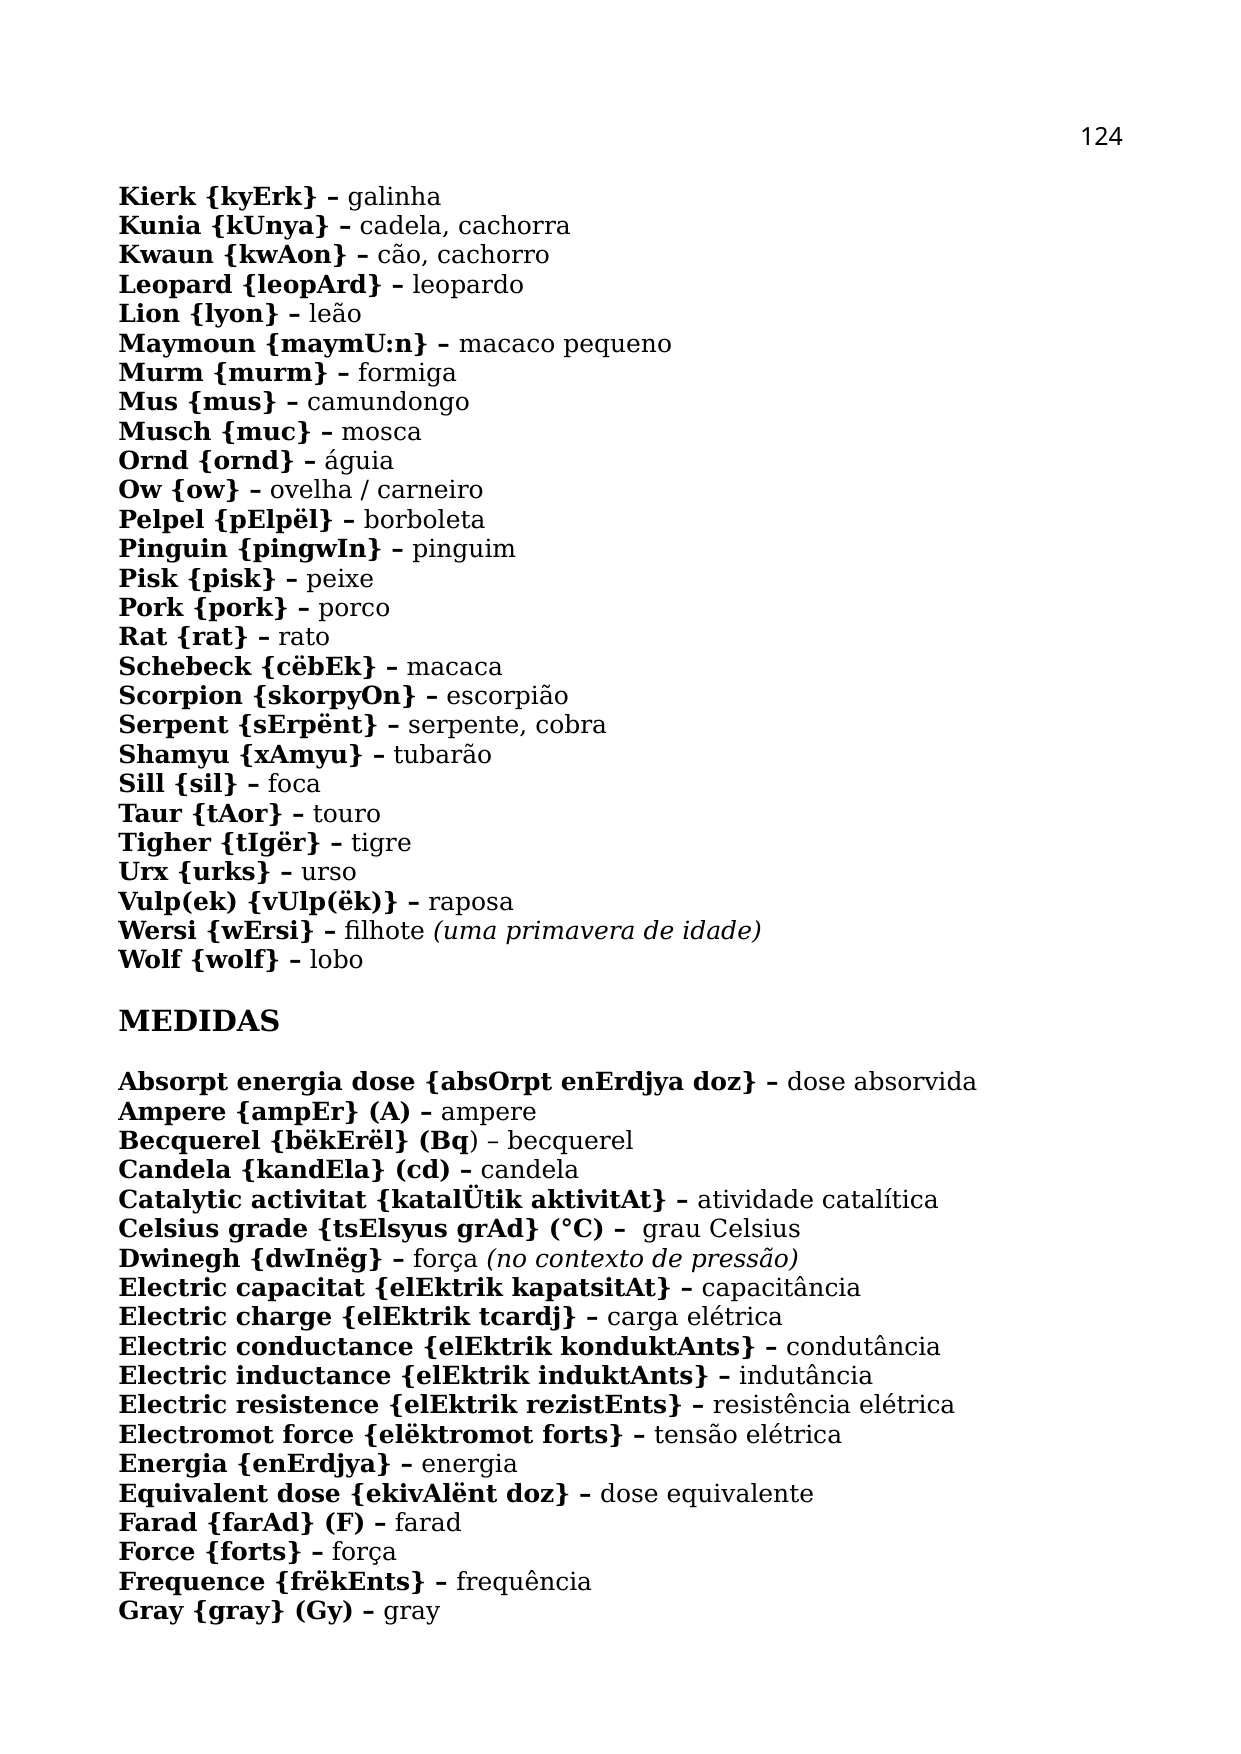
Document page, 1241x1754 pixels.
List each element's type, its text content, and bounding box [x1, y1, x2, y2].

text Equivalent dose {ekivAlënt doz} – dose equivalente [118, 1479, 1123, 1508]
text Absorpt energia dose {absOrpt enErdjya doz} – dose absorvida [118, 1067, 1123, 1097]
text Electric conductance {elEktrik konduktAnts} – condutância [118, 1332, 1123, 1361]
text Electric charge {elEktrik tcardj} – carga elétrica [118, 1302, 1123, 1332]
text Electric capacitat {elEktrik kapatsitAt} – capacitância [118, 1273, 1123, 1302]
text Dwinegh {dwInëg} – força (no contexto de pressão) [118, 1244, 1123, 1273]
text Musch {muc} – mosca [118, 417, 1123, 446]
text Electric inductance {elEktrik induktAnts} – indutância [118, 1361, 1123, 1391]
text Kwaun {kwAon} – cão, cachorro [118, 240, 1123, 270]
text Force {forts} – força [118, 1537, 1123, 1567]
text Pork {pork} – porco [118, 593, 1123, 622]
text Gray {gray} (Gy) – gray [118, 1596, 1123, 1626]
text Sill {sil} – foca [118, 769, 1123, 798]
text Serpent {sErpënt} – serpente, cobra [118, 710, 1123, 740]
text Lion {lyon} – leão [118, 299, 1123, 328]
text Electromot force {elëktromot forts} – tensão elétrica [118, 1420, 1123, 1449]
text Murm {murm} – formiga [118, 358, 1123, 387]
text Schebeck {cëbEk} – macaca [118, 652, 1123, 681]
text Shamyu {xAmyu} – tubarão [118, 740, 1123, 769]
text Ow {ow} – ovelha / carneiro [118, 475, 1123, 505]
text Electric resistence {elEktrik rezistEnts} – resistência elétrica [118, 1391, 1123, 1420]
text Catalytic activitat {katalÜtik aktivitAt} – atividade catalítica [118, 1185, 1123, 1214]
text Pisk {pisk} – peixe [118, 563, 1123, 593]
text Rat {rat} – rato [118, 622, 1123, 652]
text Wolf {wolf} – lobo [118, 945, 1123, 975]
text Mus {mus} – camundongo [118, 387, 1123, 417]
text Tigher {tIgër} – tigre [118, 828, 1123, 857]
subtitle MEDIDAS [118, 1004, 1123, 1038]
text Maymoun {maymU:n} – macaco pequeno [118, 328, 1123, 358]
text Kunia {kUnya} – cadela, cachorra [118, 211, 1123, 240]
text Vulp(ek) {vUlp(ëk)} – raposa [118, 887, 1123, 916]
text Wersi {wErsi} – filhote (uma primavera de idade) [118, 916, 1123, 945]
text Pelpel {pElpël} – borboleta [118, 505, 1123, 534]
text Candela {kandEla} (cd) – candela [118, 1156, 1123, 1185]
text Ornd {ornd} – águia [118, 446, 1123, 475]
text Celsius grade {tsElsyus grAd} (°C) – grau Celsius [118, 1214, 1123, 1244]
text Urx {urks} – urso [118, 857, 1123, 887]
text Kierk {kyErk} – galinha [118, 182, 1123, 211]
text Ampere {ampEr} (A) – ampere [118, 1097, 1123, 1126]
text Taur {tAor} – touro [118, 798, 1123, 828]
text Leopard {leopArd} – leopardo [118, 270, 1123, 299]
text Energia {enErdjya} – energia [118, 1449, 1123, 1479]
text Farad {farAd} (F) – farad [118, 1508, 1123, 1537]
text Scorpion {skorpyOn} – escorpião [118, 681, 1123, 710]
text Pinguin {pingwIn} – pinguim [118, 534, 1123, 563]
text Becquerel {bëkErël} (Bq) – becquerel [118, 1126, 1123, 1156]
text Frequence {frëkEnts} – frequência [118, 1567, 1123, 1596]
